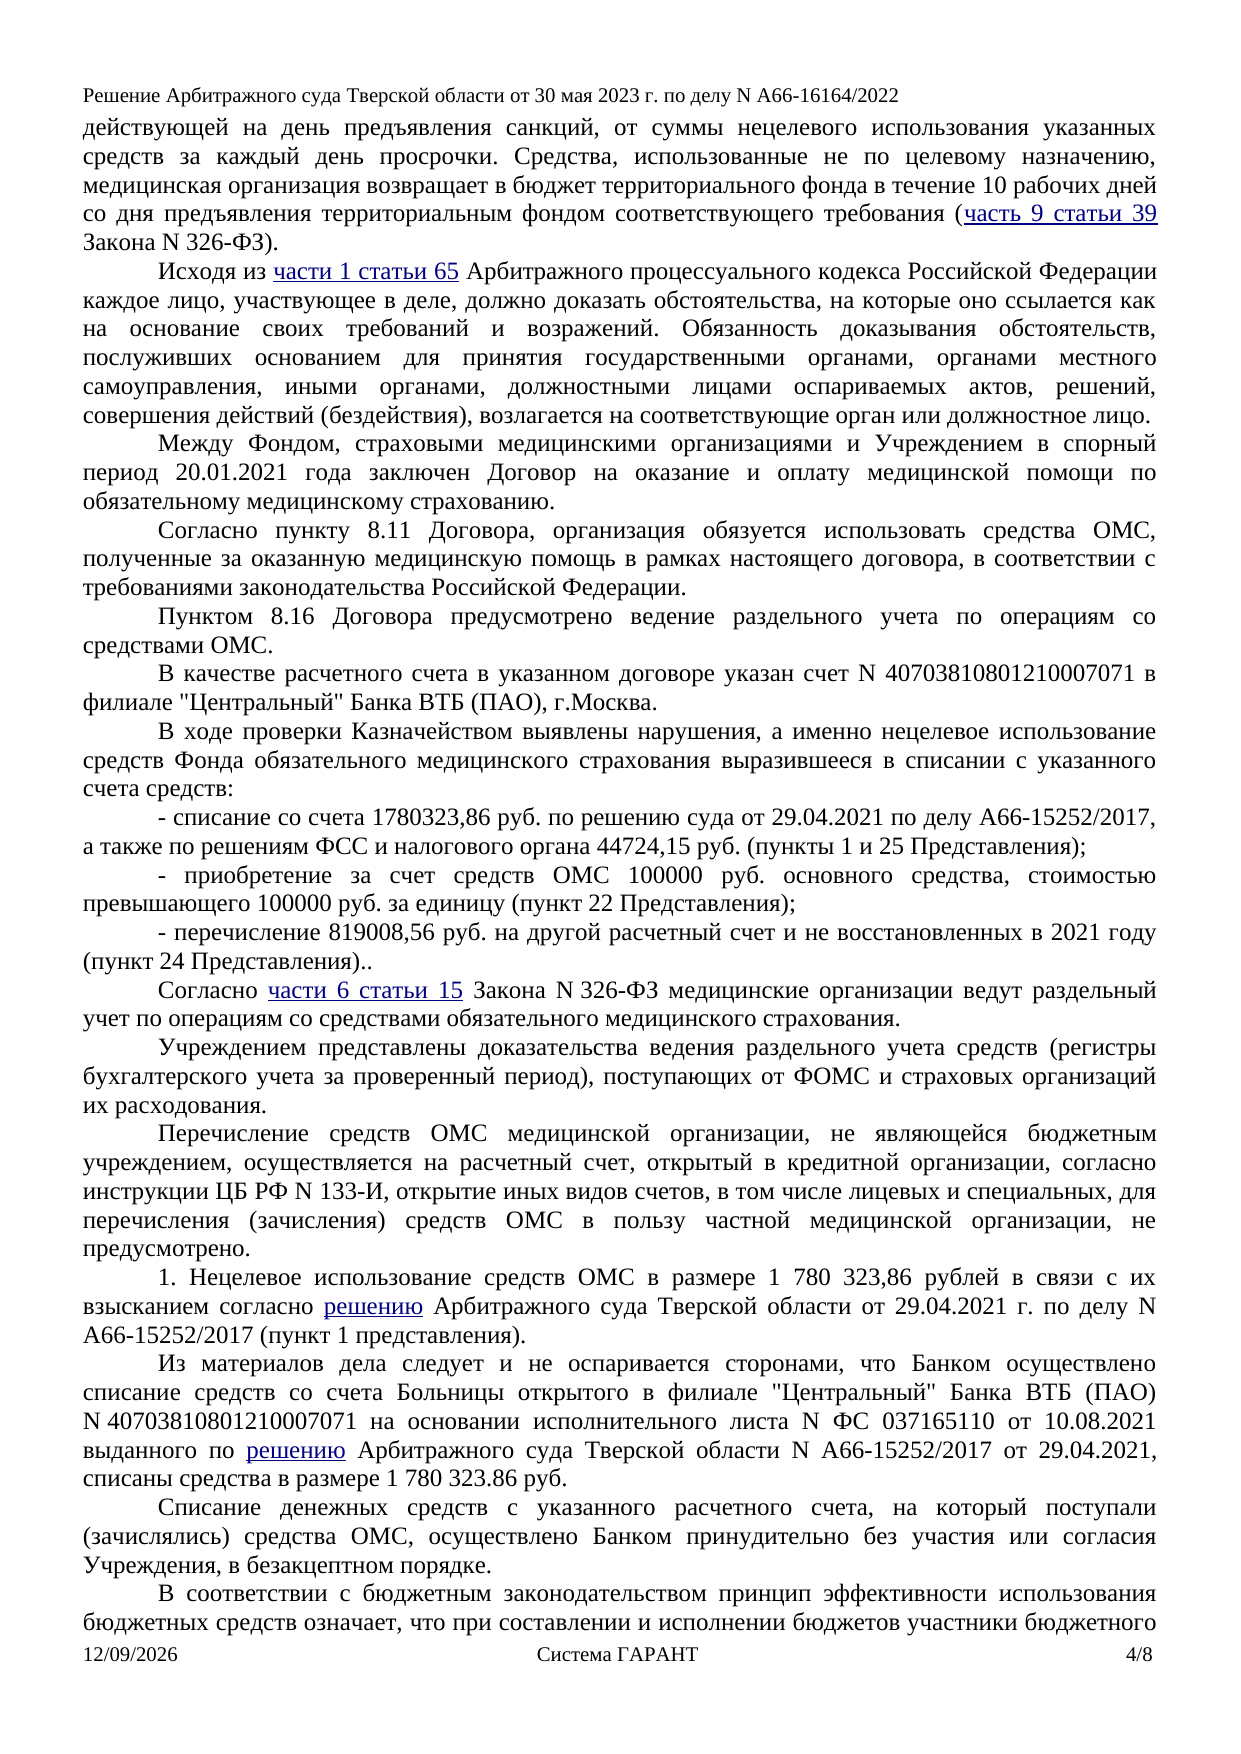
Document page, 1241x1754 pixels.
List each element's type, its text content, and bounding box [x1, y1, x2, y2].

text Исходя из части 1 статьи 65 Арбитражного процессуального кодекса Российской Федерации каждое лицо, участвующее в деле, должно доказать обстоятельства, на которые оно ссылается как на основание своих требований и возражений. Обязанность доказывания обстоятельств, послуживших основанием для принятия государственными органами, органами местного самоуправления, иными органами, должностными лицами оспариваемых актов, решений, совершения действий (бездействия), возлагается на соответствующие орган или должностное лицо. [83, 256, 1157, 428]
text - перечисление 819008,56 руб. на другой расчетный счет и не восстановленных в 2021 году (пункт 24 Представления).. [83, 917, 1157, 975]
text В ходе проверки Казначейством выявлены нарушения, а именно нецелевое использование средств Фонда обязательного медицинского страхования выразившееся в списании с указанного счета средств: [83, 716, 1157, 802]
text - приобретение за счет средств ОМС 100000 руб. основного средства, стоимостью превышающего 100000 руб. за единицу (пункт 22 Представления); [83, 860, 1157, 917]
text Согласно части 6 статьи 15 Закона N 326-ФЗ медицинские организации ведут раздельный учет по операциям со средствами обязательного медицинского страхования. [83, 975, 1157, 1032]
text В качестве расчетного счета в указанном договоре указан счет N 40703810801210007071 в филиале "Центральный" Банка ВТБ (ПАО), г.Москва. [83, 658, 1157, 716]
text - списание со счета 1780323,86 руб. по решению суда от 29.04.2021 по делу А66-15252/2017, а также по решениям ФСС и налогового органа 44724,15 руб. (пункты 1 и 25 Представления); [83, 802, 1157, 860]
text Согласно пункту 8.11 Договора, организация обязуется использовать средства ОМС, полученные за оказанную медицинскую помощь в рамках настоящего договора, в соответствии с требованиями законодательства Российской Федерации. [83, 515, 1157, 601]
text действующей на день предъявления санкций, от суммы нецелевого использования указанных средств за каждый день просрочки. Средства, использованные не по целевому назначению, медицинская организация возвращает в бюджет территориального фонда в течение 10 рабочих дней со дня предъявления территориальным фондом соответствующего требования (часть 9 статьи 39 Закона N 326-ФЗ). [83, 112, 1157, 256]
text Между Фондом, страховыми медицинскими организациями и Учреждением в спорный период 20.01.2021 года заключен Договор на оказание и оплату медицинской помощи по обязательному медицинскому страхованию. [83, 428, 1157, 515]
text Перечисление средств ОМС медицинской организации, не являющейся бюджетным учреждением, осуществляется на расчетный счет, открытый в кредитной организации, согласно инструкции ЦБ РФ N 133-И, открытие иных видов счетов, в том числе лицевых и специальных, для перечисления (зачисления) средств ОМС в пользу частной медицинской организации, не предусмотрено. [83, 1118, 1157, 1262]
text Учреждением представлены доказательства ведения раздельного учета средств (регистры бухгалтерского учета за проверенный период), поступающих от ФОМС и страховых организаций их расходования. [83, 1032, 1157, 1118]
text Списание денежных средств с указанного расчетного счета, на который поступали (зачислялись) средства ОМС, осуществлено Банком принудительно без участия или согласия Учреждения, в безакцептном порядке. [83, 1492, 1157, 1578]
text В соответствии с бюджетным законодательством принцип эффективности использования бюджетных средств означает, что при составлении и исполнении бюджетов участники бюджетного [83, 1578, 1157, 1636]
text Из материалов дела следует и не оспаривается сторонами, что Банком осуществлено списание средств со счета Больницы открытого в филиале "Центральный" Банка ВТБ (ПАО) N 40703810801210007071 на основании исполнительного листа N ФС 037165110 от 10.08.2021 выданного по решению Арбитражного суда Тверской области N А66-15252/2017 от 29.04.2021, списаны средства в размере 1 780 323.86 руб. [83, 1348, 1157, 1492]
text Пунктом 8.16 Договора предусмотрено ведение раздельного учета по операциям со средствами ОМС. [83, 601, 1157, 658]
text 1. Нецелевое использование средств ОМС в размере 1 780 323,86 рублей в связи с их взысканием согласно решению Арбитражного суда Тверской области от 29.04.2021 г. по делу N А66-15252/2017 (пункт 1 представления). [83, 1262, 1157, 1348]
